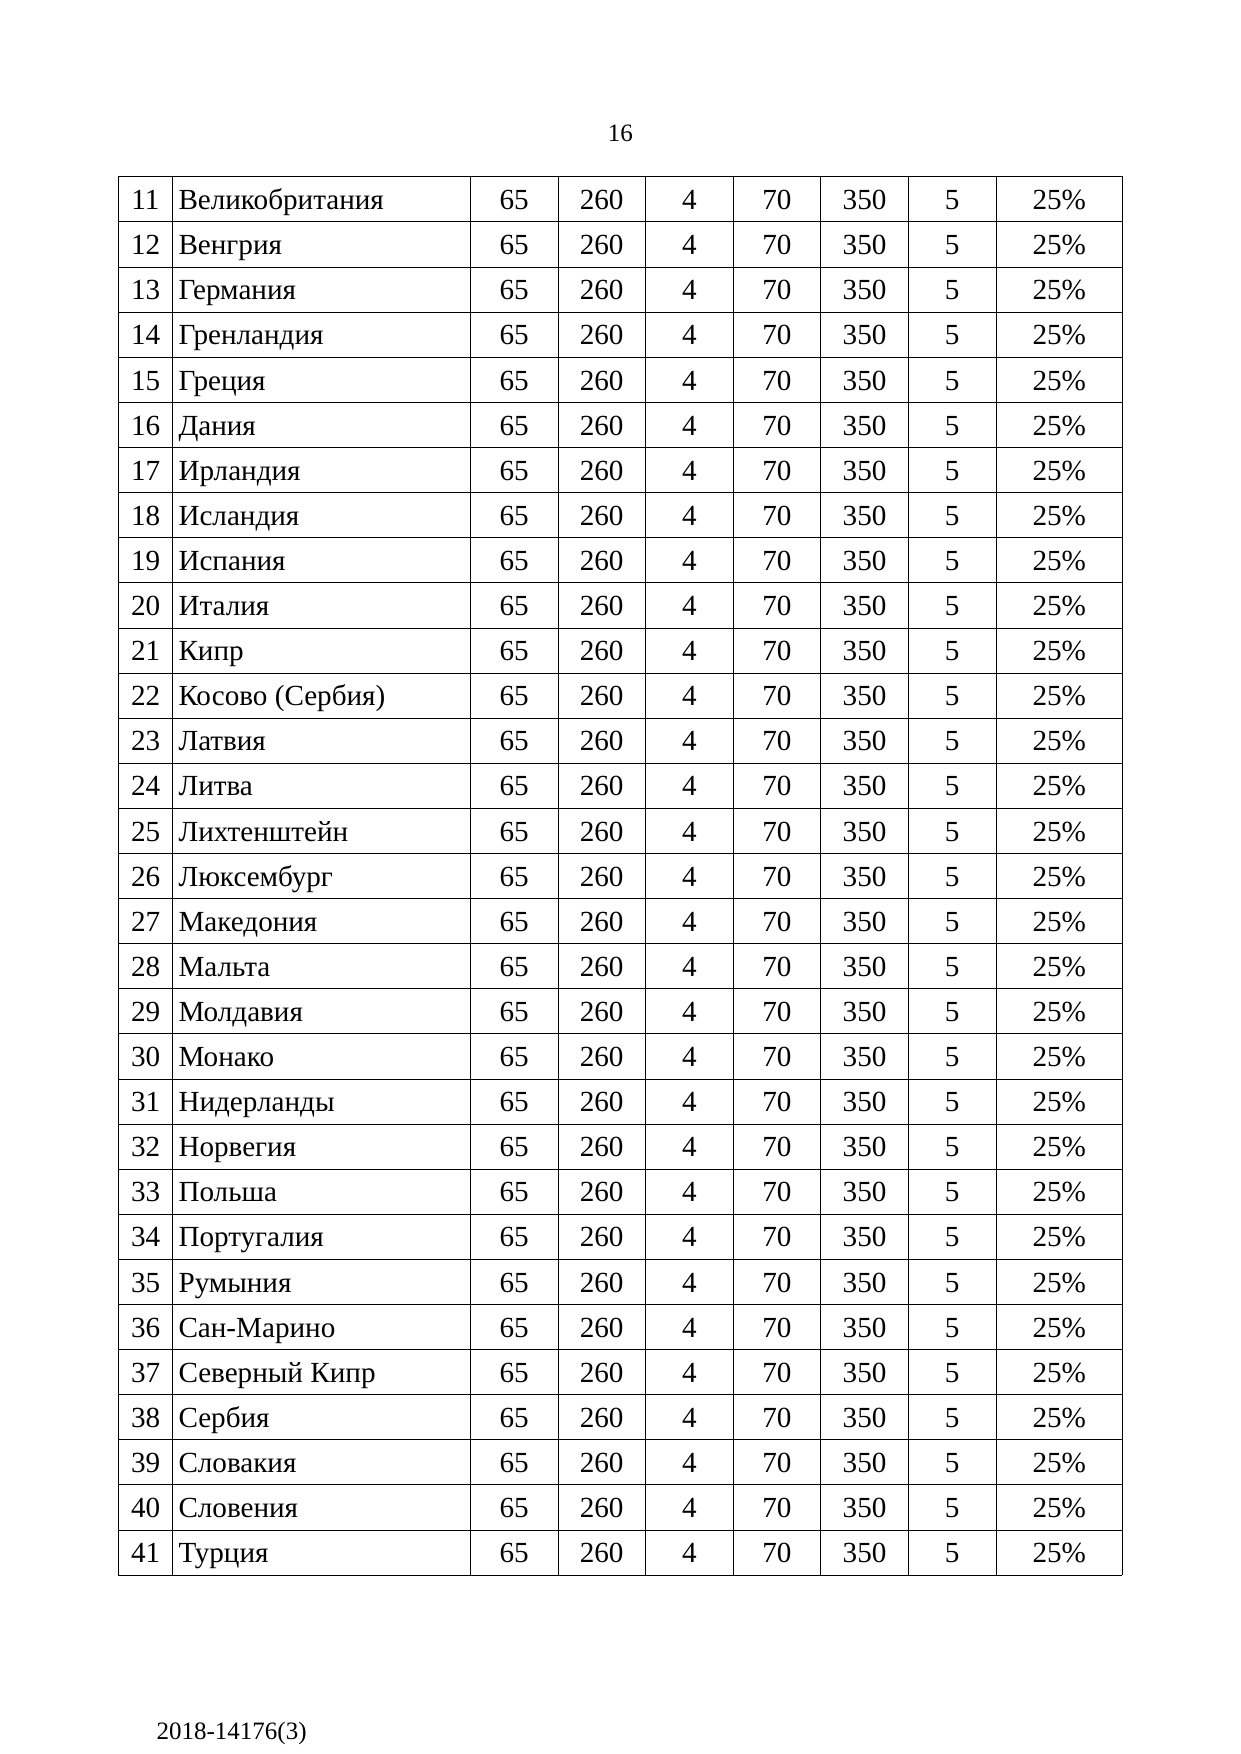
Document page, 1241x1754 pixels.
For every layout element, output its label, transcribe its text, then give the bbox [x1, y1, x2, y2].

table_cell 65 [471, 1260, 558, 1304]
table_cell 5 [909, 1531, 996, 1574]
table_cell 4 [646, 1170, 733, 1214]
table_cell Румыния [173, 1260, 470, 1304]
table_cell 4 [646, 222, 733, 267]
table_cell 65 [471, 944, 558, 988]
table_cell 350 [821, 764, 908, 808]
table_cell 65 [471, 222, 558, 267]
table_cell 65 [471, 1305, 558, 1349]
table_cell 70 [734, 493, 820, 537]
table_cell 70 [734, 1395, 820, 1439]
table_cell 65 [471, 1485, 558, 1529]
table_cell 25% [997, 177, 1122, 221]
table_cell 25% [997, 629, 1122, 672]
table_cell Латвия [173, 719, 470, 763]
table_cell 4 [646, 674, 733, 718]
table_cell 350 [821, 222, 908, 267]
table_cell Польша [173, 1170, 470, 1214]
table_cell 5 [909, 313, 996, 357]
table_cell 4 [646, 448, 733, 492]
table_cell 5 [909, 1350, 996, 1394]
table_cell 70 [734, 403, 820, 447]
table_cell 4 [646, 177, 733, 221]
table_cell 25% [997, 1350, 1122, 1394]
table_cell 350 [821, 1531, 908, 1574]
table_cell 350 [821, 358, 908, 402]
table_cell 260 [559, 1350, 645, 1394]
table_cell 5 [909, 1170, 996, 1214]
table_cell 4 [646, 1440, 733, 1484]
table_cell 4 [646, 268, 733, 312]
table_cell 5 [909, 358, 996, 402]
table_cell 260 [559, 268, 645, 312]
table_cell 5 [909, 899, 996, 943]
table_cell 21 [119, 629, 172, 672]
table_cell 65 [471, 1080, 558, 1123]
table_cell 350 [821, 1305, 908, 1349]
table_cell 260 [559, 1260, 645, 1304]
table_cell Люксембург [173, 854, 470, 898]
table_cell Словения [173, 1485, 470, 1529]
table_cell Сербия [173, 1395, 470, 1439]
table_cell 70 [734, 854, 820, 898]
table_cell 65 [471, 1531, 558, 1574]
table_cell 350 [821, 1170, 908, 1214]
table_cell 260 [559, 177, 645, 221]
table_cell 25% [997, 719, 1122, 763]
table_cell 70 [734, 538, 820, 582]
table_cell 5 [909, 944, 996, 988]
table_cell 65 [471, 1350, 558, 1394]
table_cell 12 [119, 222, 172, 267]
table_cell 70 [734, 989, 820, 1033]
table_cell Лихтенштейн [173, 809, 470, 853]
table_cell 70 [734, 222, 820, 267]
table_cell 5 [909, 989, 996, 1033]
table_cell 70 [734, 944, 820, 988]
table_cell 5 [909, 1125, 996, 1169]
table_cell 350 [821, 944, 908, 988]
table_cell Турция [173, 1531, 470, 1574]
table_cell 350 [821, 1395, 908, 1439]
table_cell 350 [821, 538, 908, 582]
table_cell 5 [909, 538, 996, 582]
table_cell 25% [997, 313, 1122, 357]
table_cell 5 [909, 719, 996, 763]
table_cell 65 [471, 1125, 558, 1169]
table_cell 5 [909, 1080, 996, 1123]
table_cell 39 [119, 1440, 172, 1484]
table_cell 65 [471, 268, 558, 312]
table_cell 4 [646, 764, 733, 808]
table_cell 260 [559, 1125, 645, 1169]
table_cell 350 [821, 403, 908, 447]
table_cell 70 [734, 448, 820, 492]
table_cell 4 [646, 403, 733, 447]
table_cell 20 [119, 583, 172, 627]
table_cell 5 [909, 674, 996, 718]
table_cell 4 [646, 583, 733, 627]
table_cell 350 [821, 1260, 908, 1304]
table_cell 4 [646, 1485, 733, 1529]
table_cell Нидерланды [173, 1080, 470, 1123]
table_cell 260 [559, 403, 645, 447]
table_cell 350 [821, 493, 908, 537]
table_cell 4 [646, 944, 733, 988]
table_cell 70 [734, 674, 820, 718]
table_cell 350 [821, 1350, 908, 1394]
table_cell 65 [471, 1440, 558, 1484]
table_cell 37 [119, 1350, 172, 1394]
table_cell Ирландия [173, 448, 470, 492]
table_cell 65 [471, 1170, 558, 1214]
table_cell 65 [471, 538, 558, 582]
table_cell 260 [559, 809, 645, 853]
table_cell 4 [646, 854, 733, 898]
table_cell 70 [734, 1305, 820, 1349]
table_cell 65 [471, 719, 558, 763]
table_cell 65 [471, 1215, 558, 1259]
table_cell 350 [821, 448, 908, 492]
table_cell 25% [997, 899, 1122, 943]
table_cell 5 [909, 809, 996, 853]
table_cell Кипр [173, 629, 470, 672]
table_cell 25% [997, 268, 1122, 312]
table_cell 350 [821, 854, 908, 898]
table_cell 350 [821, 1215, 908, 1259]
table_cell 70 [734, 1531, 820, 1574]
table_cell Дания [173, 403, 470, 447]
table_cell 25% [997, 1034, 1122, 1078]
table_cell 260 [559, 493, 645, 537]
table_cell 70 [734, 809, 820, 853]
table_cell 65 [471, 764, 558, 808]
table_cell 5 [909, 493, 996, 537]
table_cell 25% [997, 1485, 1122, 1529]
table_cell 5 [909, 1395, 996, 1439]
table_cell 28 [119, 944, 172, 988]
table_cell 70 [734, 899, 820, 943]
table_cell 25% [997, 1440, 1122, 1484]
table_cell 25% [997, 583, 1122, 627]
table_cell 260 [559, 629, 645, 672]
table_cell 25% [997, 403, 1122, 447]
table_cell 350 [821, 1485, 908, 1529]
table_cell 260 [559, 1395, 645, 1439]
table_cell 260 [559, 1170, 645, 1214]
table_cell 70 [734, 1125, 820, 1169]
table_cell 32 [119, 1125, 172, 1169]
table_cell 5 [909, 1305, 996, 1349]
table_cell 70 [734, 1350, 820, 1394]
table_cell 4 [646, 899, 733, 943]
table_cell 5 [909, 1440, 996, 1484]
table_cell 5 [909, 583, 996, 627]
table_cell 4 [646, 1350, 733, 1394]
table_cell 25% [997, 1125, 1122, 1169]
table_cell 350 [821, 899, 908, 943]
table_cell 260 [559, 1485, 645, 1529]
table_cell 70 [734, 1215, 820, 1259]
table_cell 260 [559, 1305, 645, 1349]
table_cell 70 [734, 583, 820, 627]
table_cell 350 [821, 674, 908, 718]
table_cell 33 [119, 1170, 172, 1214]
table_cell 4 [646, 1260, 733, 1304]
table_cell 25% [997, 1170, 1122, 1214]
table_cell 350 [821, 268, 908, 312]
table_cell 4 [646, 989, 733, 1033]
table_cell Италия [173, 583, 470, 627]
table_cell 5 [909, 1485, 996, 1529]
table_cell 260 [559, 989, 645, 1033]
table_cell Сан-Марино [173, 1305, 470, 1349]
table_cell 4 [646, 1395, 733, 1439]
table_cell 16 [119, 403, 172, 447]
table_cell 25% [997, 1531, 1122, 1574]
table_cell 70 [734, 1485, 820, 1529]
table_cell Монако [173, 1034, 470, 1078]
table_cell 25% [997, 222, 1122, 267]
table_cell 65 [471, 674, 558, 718]
table_cell 36 [119, 1305, 172, 1349]
table_cell 4 [646, 1080, 733, 1123]
table_cell 70 [734, 764, 820, 808]
table_cell 350 [821, 809, 908, 853]
table_cell 65 [471, 809, 558, 853]
table_cell 260 [559, 448, 645, 492]
table_cell 4 [646, 358, 733, 402]
table_cell 70 [734, 1080, 820, 1123]
table_cell 5 [909, 403, 996, 447]
table_cell 5 [909, 222, 996, 267]
table_cell Германия [173, 268, 470, 312]
table_cell 260 [559, 222, 645, 267]
table_cell 27 [119, 899, 172, 943]
table_cell 4 [646, 1034, 733, 1078]
table_cell 19 [119, 538, 172, 582]
table_cell 5 [909, 1034, 996, 1078]
table_cell 65 [471, 989, 558, 1033]
table_cell 260 [559, 944, 645, 988]
table_cell 25% [997, 989, 1122, 1033]
table_cell 25% [997, 493, 1122, 537]
table_cell 260 [559, 1531, 645, 1574]
table_cell 260 [559, 854, 645, 898]
table_cell 350 [821, 629, 908, 672]
table_cell Северный Кипр [173, 1350, 470, 1394]
table_cell 350 [821, 719, 908, 763]
table_cell 65 [471, 583, 558, 627]
table_cell Португалия [173, 1215, 470, 1259]
table_cell Косово (Сербия) [173, 674, 470, 718]
table_cell 25% [997, 1395, 1122, 1439]
table_cell 4 [646, 1305, 733, 1349]
table_cell 5 [909, 854, 996, 898]
table_cell 24 [119, 764, 172, 808]
table_cell 70 [734, 1170, 820, 1214]
table_cell 65 [471, 177, 558, 221]
table_cell Норвегия [173, 1125, 470, 1169]
table_cell 41 [119, 1531, 172, 1574]
table_cell 4 [646, 538, 733, 582]
table_cell 260 [559, 1034, 645, 1078]
table_cell 23 [119, 719, 172, 763]
table_cell Литва [173, 764, 470, 808]
table_cell Греция [173, 358, 470, 402]
table_cell 70 [734, 629, 820, 672]
table_cell 25% [997, 809, 1122, 853]
table_cell 350 [821, 1125, 908, 1169]
table_cell 70 [734, 1034, 820, 1078]
table_cell 350 [821, 583, 908, 627]
table_cell 65 [471, 629, 558, 672]
table_cell 25% [997, 448, 1122, 492]
table_cell 70 [734, 313, 820, 357]
table_cell 70 [734, 177, 820, 221]
table_cell Гренландия [173, 313, 470, 357]
table_cell 4 [646, 629, 733, 672]
table_cell 25% [997, 764, 1122, 808]
table_cell 5 [909, 629, 996, 672]
table_cell 260 [559, 538, 645, 582]
table_cell 22 [119, 674, 172, 718]
table_cell 350 [821, 1034, 908, 1078]
table_cell 4 [646, 1215, 733, 1259]
table_cell 4 [646, 493, 733, 537]
table_cell 5 [909, 1215, 996, 1259]
table_cell Венгрия [173, 222, 470, 267]
table_cell 350 [821, 1440, 908, 1484]
table_cell 30 [119, 1034, 172, 1078]
table_cell 25% [997, 1305, 1122, 1349]
table_cell 350 [821, 177, 908, 221]
table_cell Мальта [173, 944, 470, 988]
table_cell 5 [909, 177, 996, 221]
table_cell 5 [909, 448, 996, 492]
table_cell 350 [821, 313, 908, 357]
table_cell Молдавия [173, 989, 470, 1033]
table_cell 260 [559, 719, 645, 763]
table_cell 70 [734, 268, 820, 312]
table_cell 70 [734, 719, 820, 763]
table_cell 65 [471, 403, 558, 447]
table_cell 350 [821, 989, 908, 1033]
table_cell 65 [471, 358, 558, 402]
table_cell 260 [559, 899, 645, 943]
table_cell Словакия [173, 1440, 470, 1484]
table_cell 65 [471, 1034, 558, 1078]
table_cell Великобритания [173, 177, 470, 221]
table_cell 65 [471, 899, 558, 943]
table_cell 5 [909, 1260, 996, 1304]
table_cell 65 [471, 493, 558, 537]
table_cell 70 [734, 1260, 820, 1304]
table_cell 25% [997, 854, 1122, 898]
table_cell 4 [646, 1125, 733, 1169]
table_cell 25% [997, 1215, 1122, 1259]
table_cell 26 [119, 854, 172, 898]
table_cell 25% [997, 674, 1122, 718]
table_cell 260 [559, 674, 645, 718]
table_cell 5 [909, 764, 996, 808]
table_cell 25% [997, 1260, 1122, 1304]
table_cell 4 [646, 313, 733, 357]
table_cell 260 [559, 358, 645, 402]
table_cell 11 [119, 177, 172, 221]
table_cell 260 [559, 313, 645, 357]
table_cell 25 [119, 809, 172, 853]
table_cell 65 [471, 1395, 558, 1439]
table_cell 260 [559, 583, 645, 627]
table_cell 4 [646, 719, 733, 763]
table_cell 35 [119, 1260, 172, 1304]
table_cell 260 [559, 1440, 645, 1484]
table_cell 4 [646, 1531, 733, 1574]
table_cell 350 [821, 1080, 908, 1123]
table_cell 13 [119, 268, 172, 312]
table_cell 65 [471, 313, 558, 357]
table_cell 4 [646, 809, 733, 853]
table_cell 70 [734, 358, 820, 402]
table_cell 25% [997, 1080, 1122, 1123]
table_cell 38 [119, 1395, 172, 1439]
table_cell Исландия [173, 493, 470, 537]
table_cell 17 [119, 448, 172, 492]
table_cell 70 [734, 1440, 820, 1484]
table_cell 40 [119, 1485, 172, 1529]
table_cell Испания [173, 538, 470, 582]
table_cell 65 [471, 448, 558, 492]
table_cell 25% [997, 538, 1122, 582]
table_cell 25% [997, 358, 1122, 402]
table_cell Македония [173, 899, 470, 943]
table_cell 260 [559, 764, 645, 808]
table_cell 25% [997, 944, 1122, 988]
table_cell 260 [559, 1215, 645, 1259]
table_cell 260 [559, 1080, 645, 1123]
table_cell 14 [119, 313, 172, 357]
table_cell 5 [909, 268, 996, 312]
table_cell 18 [119, 493, 172, 537]
table_cell 65 [471, 854, 558, 898]
table_cell 34 [119, 1215, 172, 1259]
table_cell 29 [119, 989, 172, 1033]
table_cell 15 [119, 358, 172, 402]
table_cell 31 [119, 1080, 172, 1123]
